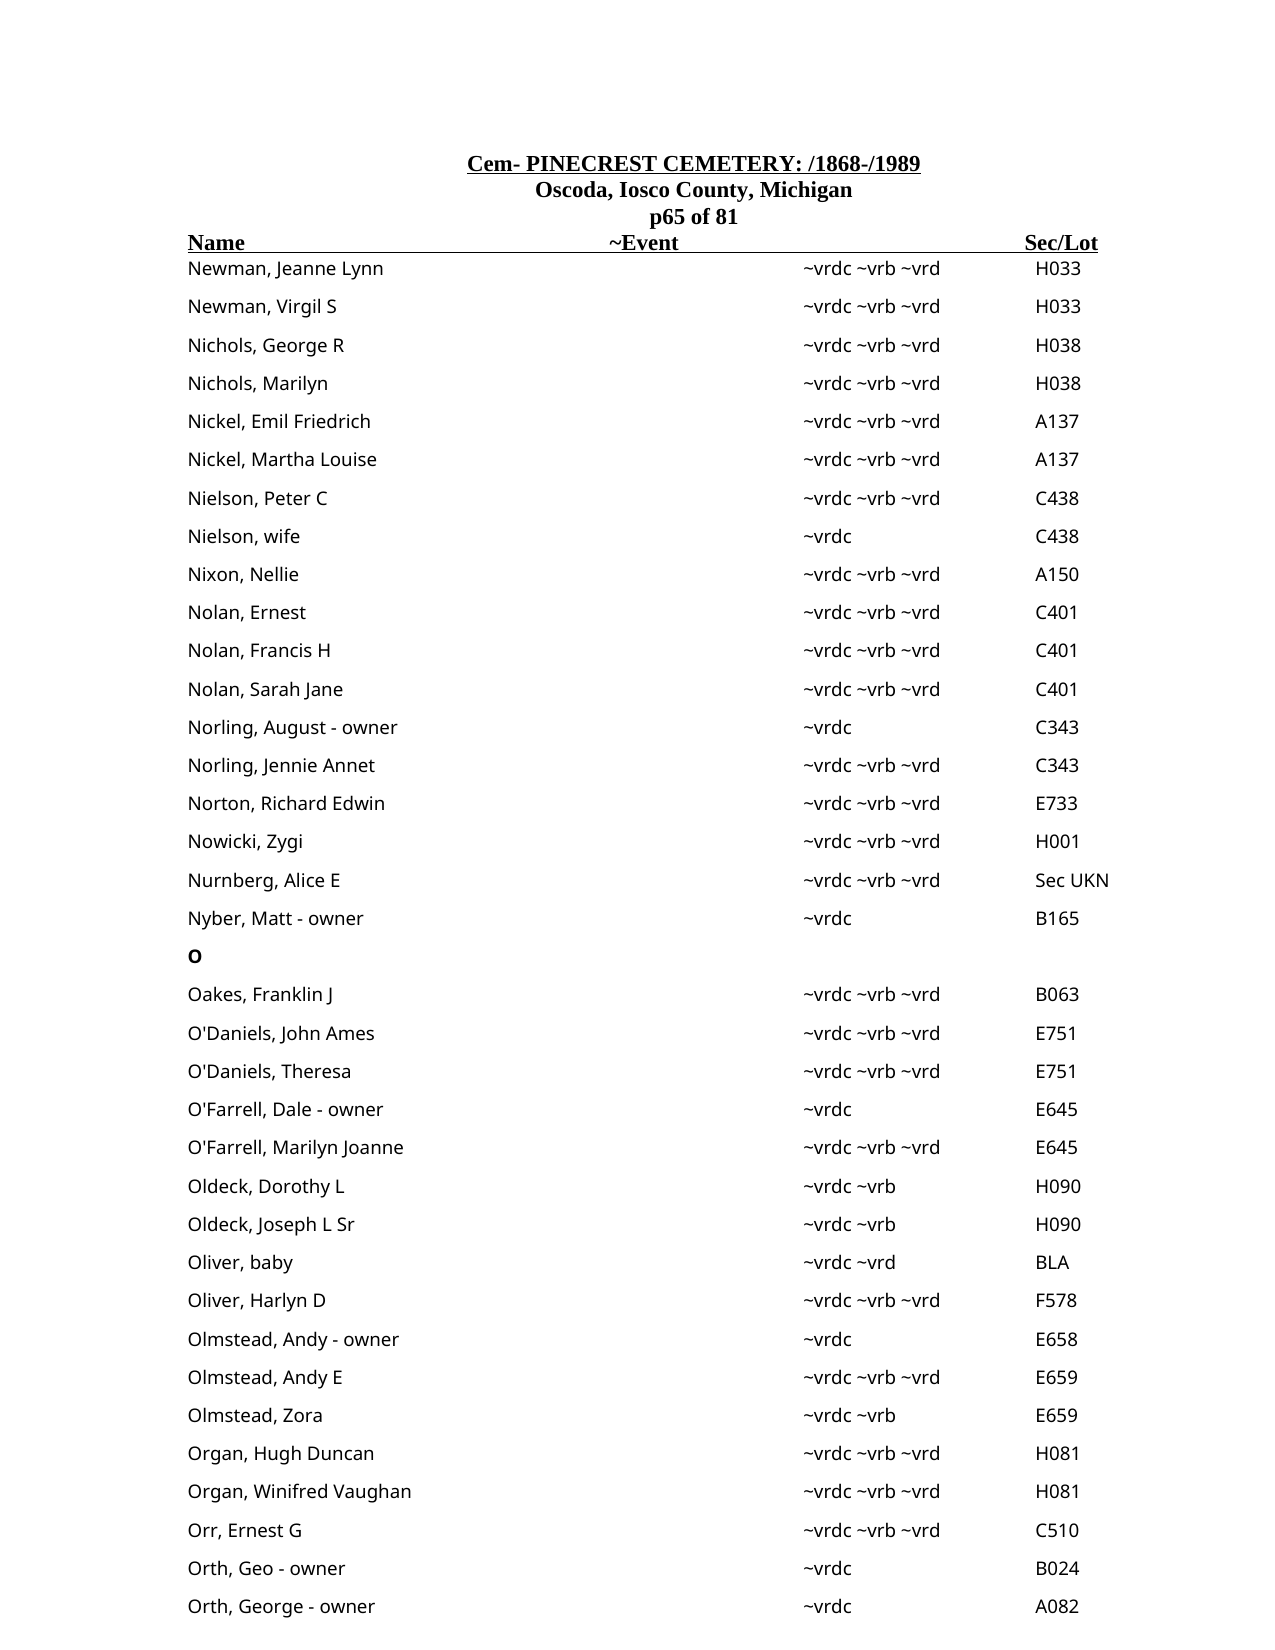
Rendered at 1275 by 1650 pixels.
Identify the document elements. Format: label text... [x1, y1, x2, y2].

text Newman, Jeanne Lynn ~vrdc ~vrb ~vrd H033 [187, 255, 1200, 281]
text Nickel, Martha Louise ~vrdc ~vrb ~vrd A137 [187, 447, 1200, 472]
text Oakes, Franklin J ~vrdc ~vrb ~vrd B063 [187, 982, 1200, 1007]
text Nichols, George R ~vrdc ~vrb ~vrd H038 [187, 332, 1200, 357]
text Nowicki, Zygi ~vrdc ~vrb ~vrd H001 [187, 829, 1200, 854]
text Nichols, Marilyn ~vrdc ~vrb ~vrd H038 [187, 370, 1200, 396]
text Organ, Winifred Vaughan ~vrdc ~vrb ~vrd H081 [187, 1479, 1200, 1504]
text Norling, August - owner ~vrdc C343 [187, 714, 1200, 740]
text Nolan, Francis H ~vrdc ~vrb ~vrd C401 [187, 638, 1200, 663]
text Nurnberg, Alice E ~vrdc ~vrb ~vrd Sec UKN [187, 867, 1200, 893]
text Oldeck, Dorothy L ~vrdc ~vrb H090 [187, 1173, 1200, 1198]
text Orth, George - owner ~vrdc A082 [187, 1593, 1200, 1619]
text Oliver, Harlyn D ~vrdc ~vrb ~vrd F578 [187, 1288, 1200, 1313]
text Olmstead, Andy E ~vrdc ~vrb ~vrd E659 [187, 1364, 1200, 1389]
text Nielson, wife ~vrdc C438 [187, 523, 1200, 548]
text Nielson, Peter C ~vrdc ~vrb ~vrd C438 [187, 485, 1200, 510]
text O'Farrell, Marilyn Joanne ~vrdc ~vrb ~vrd E645 [187, 1135, 1200, 1160]
text Orth, Geo - owner ~vrdc B024 [187, 1555, 1200, 1581]
text O'Farrell, Dale - owner ~vrdc E645 [187, 1096, 1200, 1122]
text Nyber, Matt - owner ~vrdc B165 [187, 905, 1200, 931]
text Orr, Ernest G ~vrdc ~vrb ~vrd C510 [187, 1517, 1200, 1542]
text Nolan, Ernest ~vrdc ~vrb ~vrd C401 [187, 599, 1200, 625]
text Nixon, Nellie ~vrdc ~vrb ~vrd A150 [187, 561, 1200, 587]
text Olmstead, Zora ~vrdc ~vrb E659 [187, 1402, 1200, 1428]
text Newman, Virgil S ~vrdc ~vrb ~vrd H033 [187, 294, 1200, 319]
text Nolan, Sarah Jane ~vrdc ~vrb ~vrd C401 [187, 676, 1200, 701]
text Norton, Richard Edwin ~vrdc ~vrb ~vrd E733 [187, 791, 1200, 816]
text O'Daniels, John Ames ~vrdc ~vrb ~vrd E751 [187, 1020, 1200, 1046]
text O'Daniels, Theresa ~vrdc ~vrb ~vrd E751 [187, 1058, 1200, 1084]
text Olmstead, Andy - owner ~vrdc E658 [187, 1326, 1200, 1351]
text Norling, Jennie Annet ~vrdc ~vrb ~vrd C343 [187, 752, 1200, 778]
text O [187, 943, 1200, 969]
text Nickel, Emil Friedrich ~vrdc ~vrb ~vrd A137 [187, 408, 1200, 434]
text Oliver, baby ~vrdc ~vrd BLA [187, 1249, 1200, 1275]
text Organ, Hugh Duncan ~vrdc ~vrb ~vrd H081 [187, 1441, 1200, 1466]
text Oldeck, Joseph L Sr ~vrdc ~vrb H090 [187, 1211, 1200, 1237]
